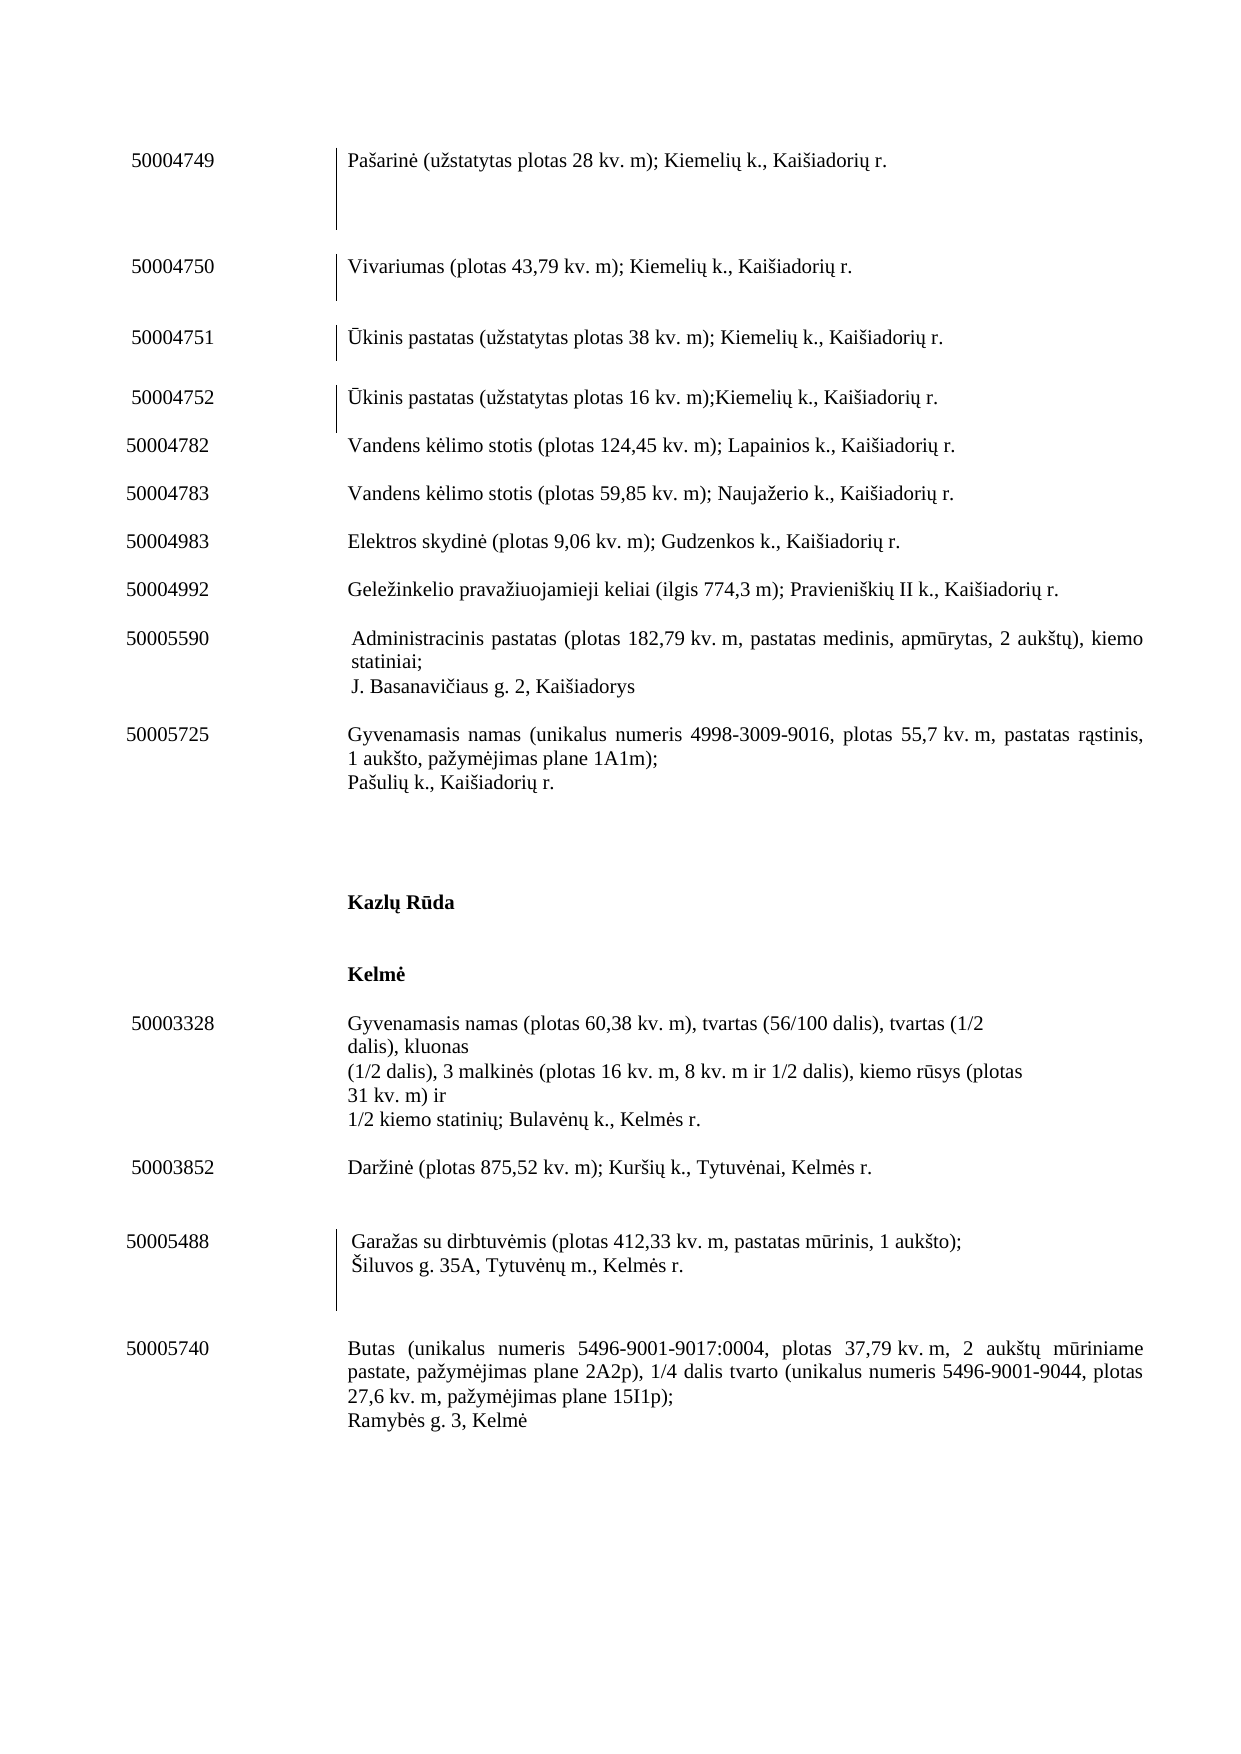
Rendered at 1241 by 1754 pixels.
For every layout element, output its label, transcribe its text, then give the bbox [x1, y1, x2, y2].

table_cell [1170, 385, 1192, 433]
table_cell [1170, 818, 1192, 842]
table_cell [115, 301, 1155, 325]
table_cell [101, 1335, 114, 1456]
table_cell [1170, 866, 1192, 890]
table_cell [1193, 986, 1211, 1010]
table_cell [101, 1131, 114, 1155]
table_cell [1163, 938, 1170, 962]
table_cell [101, 914, 114, 938]
table_cell [1170, 1229, 1192, 1311]
table_cell [1193, 1229, 1211, 1311]
table_cell [115, 361, 1155, 385]
table_cell [1193, 230, 1211, 254]
table_cell [1193, 625, 1211, 722]
table_cell [1163, 433, 1170, 481]
table_cell [1155, 1155, 1163, 1205]
table_cell [1193, 1335, 1211, 1456]
table_cell [1193, 1205, 1211, 1229]
table_cell [101, 325, 114, 361]
table_cell Elektros skydinė (plotas 9,06 kv. m); Gudzenkos k., Kaišiadorių r. [336, 529, 1155, 577]
table_cell Garažas su dirbtuvėmis (plotas 412,33 kv. m, pastatas mūrinis, 1 aukšto); Šiluvos g. 35A, Tytuvėnų m., Kelmės r. [337, 1229, 1155, 1311]
table_cell [1155, 301, 1163, 325]
table_cell [1163, 914, 1170, 938]
table_cell [101, 254, 114, 301]
table_cell [1170, 254, 1192, 301]
table_cell [1170, 361, 1192, 385]
table_cell [101, 625, 114, 722]
table_cell 50005590 [115, 625, 336, 722]
table_cell [1163, 577, 1170, 625]
table_cell [1155, 842, 1163, 866]
table_cell [1163, 1131, 1170, 1155]
table_cell [115, 1311, 336, 1335]
table_cell [1170, 433, 1192, 481]
table_cell [101, 842, 114, 866]
table_cell [1193, 890, 1211, 914]
table_cell [1155, 361, 1163, 385]
table_cell [115, 962, 336, 986]
table_cell [1193, 361, 1211, 385]
table_cell [1155, 433, 1163, 481]
table_cell [1155, 1131, 1163, 1155]
table_cell [1193, 481, 1211, 529]
table_cell [101, 962, 114, 986]
table_cell [1163, 1205, 1170, 1229]
table_cell 50004783 [115, 481, 336, 529]
table_cell Vandens kėlimo stotis (plotas 59,85 kv. m); Naujažerio k., Kaišiadorių r. [336, 481, 1155, 529]
table_cell [1170, 625, 1192, 722]
table_cell [101, 529, 114, 577]
table_cell [1170, 481, 1192, 529]
table_cell [1037, 1155, 1148, 1205]
table_cell [1170, 325, 1192, 361]
table_cell [1163, 890, 1170, 914]
table_cell [1163, 148, 1170, 230]
table_cell [336, 818, 1155, 842]
table_cell [1163, 986, 1170, 1010]
table_cell [101, 722, 114, 818]
table_cell [1170, 529, 1192, 577]
table_cell [101, 361, 114, 385]
table_cell [115, 914, 1155, 938]
table_cell [1170, 1131, 1192, 1155]
table_cell [101, 481, 114, 529]
table_cell [1163, 1335, 1170, 1456]
table_cell [115, 866, 1155, 890]
table_cell [1193, 577, 1211, 625]
table_cell [1163, 325, 1170, 361]
table_cell [101, 1010, 114, 1131]
table_cell [1155, 1205, 1163, 1229]
table_cell [115, 842, 1155, 866]
table_cell [101, 385, 114, 433]
table_cell [1193, 1155, 1211, 1205]
table_cell Ūkinis pastatas (užstatytas plotas 16 kv. m);Kiemelių k., Kaišiadorių r. [337, 385, 1155, 433]
table_cell 50004782 [115, 433, 336, 481]
table_cell [1170, 230, 1192, 254]
table_cell [101, 148, 114, 230]
table_cell Administracinis pastatas (plotas 182,79 kv. m, pastatas medinis, apmūrytas, 2 aukštų), kiemo statiniai; J. Basanavičiaus g. 2, Kaišiadorys [336, 625, 1155, 722]
table_cell [1170, 962, 1192, 986]
table_cell Daržinė (plotas 875,52 kv. m); Kuršių k., Tytuvėnai, Kelmės r. [336, 1155, 1037, 1205]
table_cell Gyvenamasis namas (plotas 60,38 kv. m), tvartas (56/100 dalis), tvartas (1/2 dalis), kluonas (1/2 dalis), 3 malkinės (plotas 16 kv. m, 8 kv. m ir 1/2 dalis), kiemo rūsys (plotas 31 kv. m) ir 1/2 kiemo statinių; Bulavėnų k., Kelmės r. [336, 1010, 1037, 1131]
table_cell [1193, 1311, 1211, 1335]
table_cell 50005725 [115, 722, 336, 818]
table_cell 50004752 [115, 385, 336, 433]
table_cell [1193, 866, 1211, 890]
table_cell [1155, 1010, 1163, 1131]
table_cell [1155, 385, 1163, 433]
table_cell [1193, 842, 1211, 866]
table_cell [1170, 148, 1192, 230]
table_cell [101, 301, 114, 325]
table_cell [101, 433, 114, 481]
table_cell [101, 818, 114, 842]
table_cell 50003852 [115, 1155, 336, 1205]
table_cell Butas (unikalus numeris 5496-9001-9017:0004, plotas 37,79 kv. m, 2 aukštų mūriniame pastate, pažymėjimas plane 2A2p), 1/4 dalis tvarto (unikalus numeris 5496-9001-9044, plotas 27,6 kv. m, pažymėjimas plane 15I1p); Ramybės g. 3, Kelmė [336, 1335, 1155, 1456]
table_cell [115, 230, 1155, 254]
table_cell [1193, 254, 1211, 301]
table_cell 50005740 [115, 1335, 336, 1456]
table_cell [1163, 1010, 1170, 1131]
table_cell 50004983 [115, 529, 336, 577]
table_cell [1170, 986, 1192, 1010]
table_cell [1163, 301, 1170, 325]
table_cell [1163, 818, 1170, 842]
table_cell [1155, 529, 1163, 577]
table_cell [1163, 1311, 1170, 1335]
table_cell [1170, 577, 1192, 625]
table_cell Kazlų Rūda [336, 890, 1155, 914]
table_cell [1155, 890, 1163, 914]
table_cell [1193, 1131, 1211, 1155]
table_cell [1193, 385, 1211, 433]
table_cell [115, 818, 336, 842]
table_cell [1163, 842, 1170, 866]
table_cell [1155, 325, 1163, 361]
table_cell [115, 938, 1155, 962]
table_cell [1193, 529, 1211, 577]
table_cell [1155, 230, 1163, 254]
table_cell [1170, 722, 1192, 818]
table_cell [101, 1205, 114, 1229]
table_cell [1155, 148, 1163, 230]
table_cell [1170, 938, 1192, 962]
table_cell [1155, 962, 1163, 986]
table_cell [1163, 722, 1170, 818]
table_cell [101, 890, 114, 914]
table_cell [1193, 148, 1211, 230]
table_cell Geležinkelio pravažiuojamieji keliai (ilgis 774,3 m); Pravieniškių II k., Kaišiadorių r. [336, 577, 1155, 625]
table_cell [1155, 1335, 1163, 1456]
table_cell Kelmė [336, 962, 1155, 986]
table_cell [1155, 1229, 1163, 1311]
table_cell 50004751 [115, 325, 336, 361]
table_cell [101, 230, 114, 254]
table_cell [115, 986, 1155, 1010]
table_cell [1170, 890, 1192, 914]
table_cell [1170, 1010, 1192, 1131]
table_cell [1163, 962, 1170, 986]
table_cell [1163, 529, 1170, 577]
table_cell [1155, 986, 1163, 1010]
table_cell [1193, 914, 1211, 938]
table_cell [1170, 1205, 1192, 1229]
table_cell 50003328 [115, 1010, 336, 1131]
table_cell [1155, 625, 1163, 722]
table_cell [1163, 361, 1170, 385]
table_cell [101, 1311, 114, 1335]
table_cell [1163, 230, 1170, 254]
table_cell [1163, 866, 1170, 890]
table_cell [1155, 481, 1163, 529]
table_cell Pašarinė (užstatytas plotas 28 kv. m); Kiemelių k., Kaišiadorių r. [337, 148, 1155, 230]
table_cell [1170, 301, 1192, 325]
table_cell [101, 986, 114, 1010]
table_cell Ūkinis pastatas (užstatytas plotas 38 kv. m); Kiemelių k., Kaišiadorių r. [337, 325, 1155, 361]
table_cell [1155, 254, 1163, 301]
table_cell [115, 1131, 1155, 1155]
table_cell [1163, 625, 1170, 722]
table_cell [1163, 1229, 1170, 1311]
table_cell [1037, 1010, 1148, 1131]
table_cell 50004992 [115, 577, 336, 625]
table_cell [1155, 577, 1163, 625]
table_cell 50005488 [115, 1229, 336, 1311]
table_cell Vandens kėlimo stotis (plotas 124,45 kv. m); Lapainios k., Kaišiadorių r. [336, 433, 1155, 481]
table_cell [1155, 722, 1163, 818]
table_cell [101, 577, 114, 625]
table_cell [336, 1311, 1155, 1335]
table_cell [101, 866, 114, 890]
table_cell [115, 890, 336, 914]
table_cell Vivariumas (plotas 43,79 kv. m); Kiemelių k., Kaišiadorių r. [337, 254, 1155, 301]
table_cell [1193, 301, 1211, 325]
table_cell [1155, 1311, 1163, 1335]
table_cell [101, 1155, 114, 1205]
table_cell [1148, 1010, 1155, 1131]
table_cell [1170, 1335, 1192, 1456]
table_cell [115, 1205, 1155, 1229]
table_cell [1193, 938, 1211, 962]
table_cell [101, 938, 114, 962]
table_cell [101, 1229, 114, 1311]
table_cell [1193, 325, 1211, 361]
table_cell [1193, 433, 1211, 481]
table_cell [1155, 818, 1163, 842]
table_cell [1170, 1311, 1192, 1335]
table_cell [1170, 842, 1192, 866]
table_cell [1170, 914, 1192, 938]
table_cell 50004749 [115, 148, 336, 230]
table_cell [1163, 254, 1170, 301]
table_cell [1170, 1155, 1192, 1205]
table_cell [1163, 385, 1170, 433]
table_cell [1193, 722, 1211, 818]
table_cell [1193, 1010, 1211, 1131]
table_cell [1155, 914, 1163, 938]
table_cell Gyvenamasis namas (unikalus numeris 4998-3009-9016, plotas 55,7 kv. m, pastatas rąstinis, 1 aukšto, pažymėjimas plane 1A1m); Pašulių k., Kaišiadorių r. [336, 722, 1155, 818]
table_cell 50004750 [115, 254, 336, 301]
table_cell [1163, 1155, 1170, 1205]
table_cell [1193, 818, 1211, 842]
table_cell [1163, 481, 1170, 529]
table_cell [1155, 938, 1163, 962]
table_cell [1155, 866, 1163, 890]
table_cell [1193, 962, 1211, 986]
table_cell [1148, 1155, 1155, 1205]
